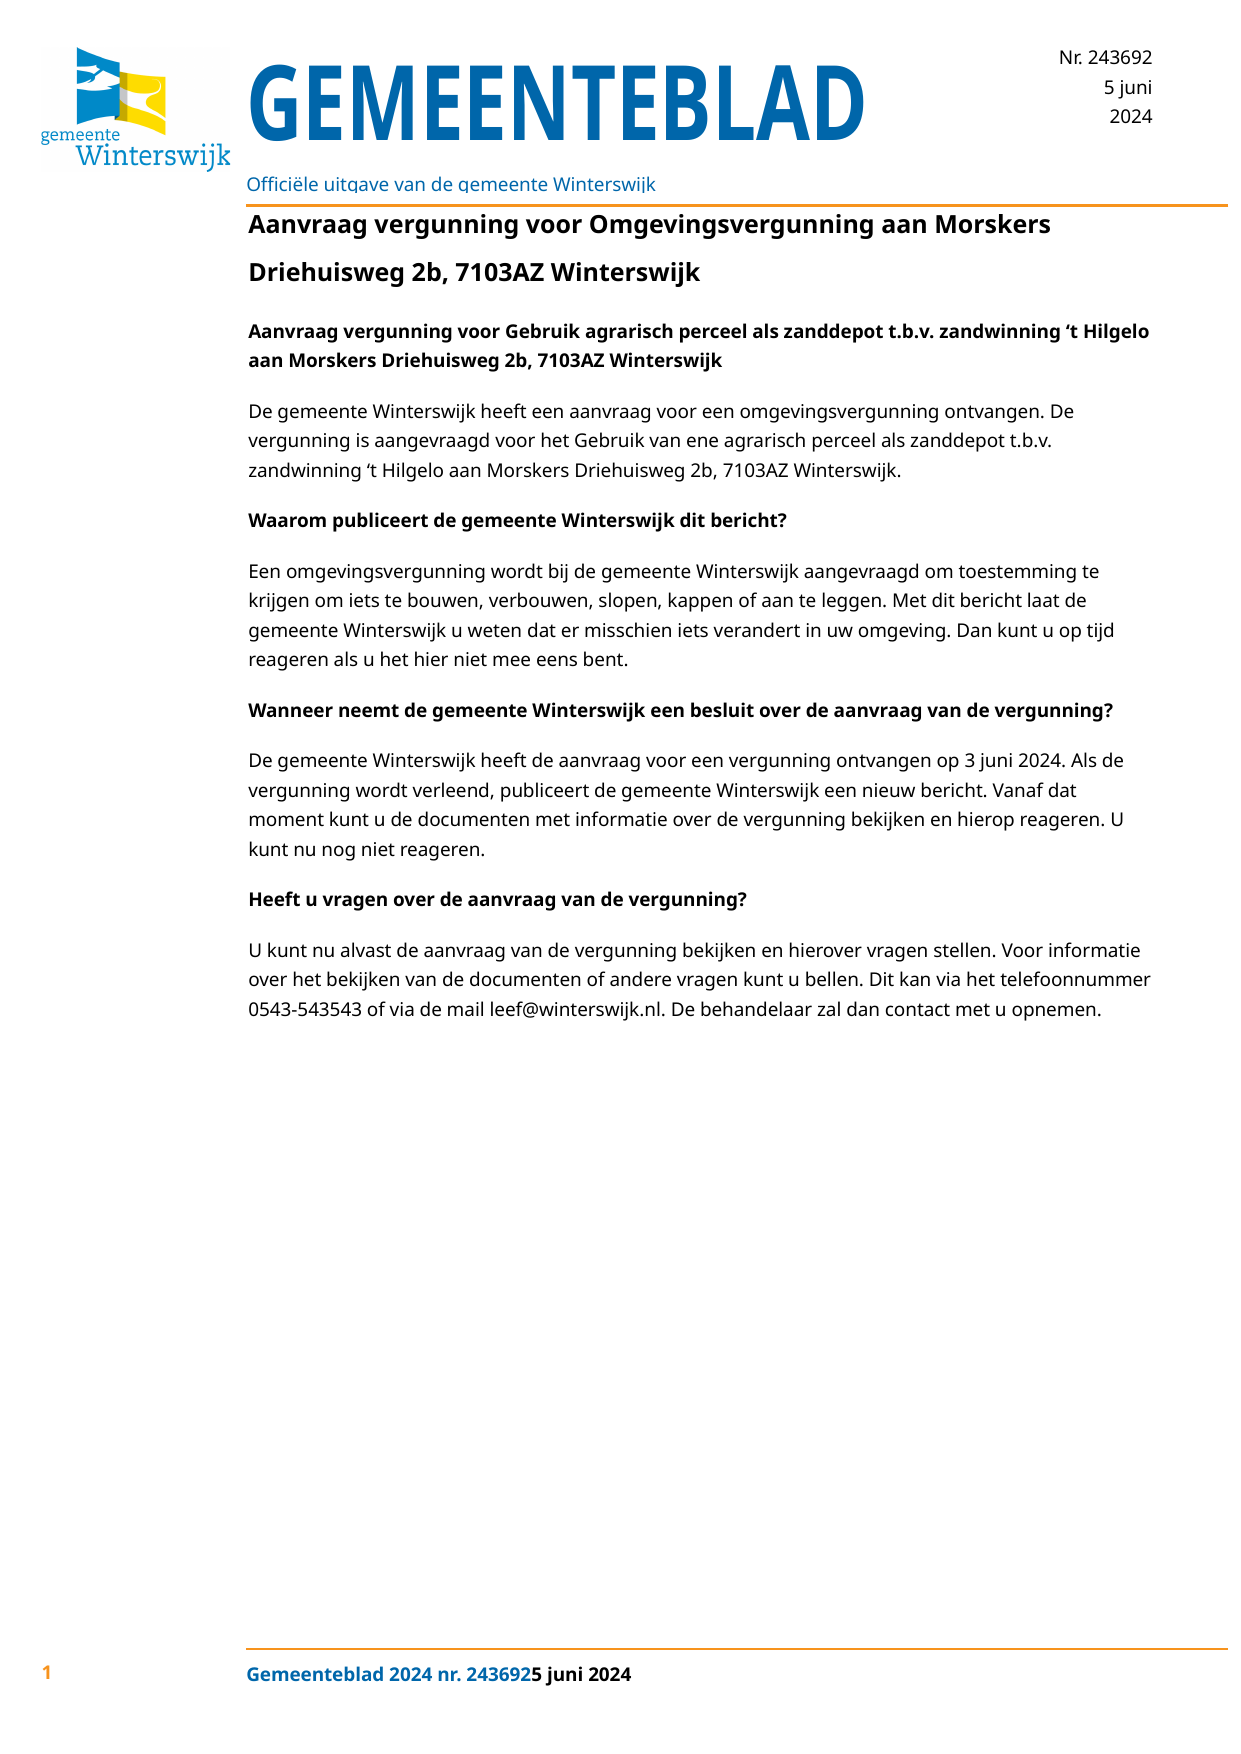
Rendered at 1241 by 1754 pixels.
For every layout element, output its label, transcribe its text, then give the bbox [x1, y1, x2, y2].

text Wanneer neemt de gemeente Winterswijk een besluit over de aanvraag van de vergunning? [248, 697, 1152, 723]
text Aanvraag vergunning voor Omgevingsvergunning aan Morskers Driehuisweg 2b, 7103AZ Winterswijk [248, 207, 1152, 288]
picture [225, 153, 231, 162]
text Een omgevingsvergunning wordt bij de gemeente Winterswijk aangevraagd om toestemming te krijgen om iets te bouwen, verbouwen, slopen, kappen of aan te leggen. Met dit bericht laat de gemeente Winterswijk u weten dat er misschien iets verandert in uw omgeving. Dan kunt u op tijd reageren als u het hier niet mee eens bent. [248, 558, 1152, 672]
text De gemeente Winterswijk heeft een aanvraag voor een omgevingsvergunning ontvangen. De vergunning is aangevraagd voor het Gebruik van ene agrarisch perceel als zanddepot t.b.v. zandwinning ‘t Hilgelo aan Morskers Driehuisweg 2b, 7103AZ Winterswijk. [248, 398, 1152, 483]
text Aanvraag vergunning voor Gebruik agrarisch perceel als zanddepot t.b.v. zandwinning ‘t Hilgelo aan Morskers Driehuisweg 2b, 7103AZ Winterswijk [248, 318, 1152, 373]
picture [41, 47, 231, 172]
text Heeft u vragen over de aanvraag van de vergunning? [248, 887, 1152, 912]
text De gemeente Winterswijk heeft de aanvraag voor een vergunning ontvangen op 3 juni 2024. Als de vergunning wordt verleend, publiceert de gemeente Winterswijk een nieuw bericht. Vanaf dat moment kunt u de documenten met informatie over de vergunning bekijken en hierop reageren. U kunt nu nog niet reageren. [248, 747, 1152, 862]
text Waarom publiceert de gemeente Winterswijk dit bericht? [248, 507, 1152, 533]
text U kunt nu alvast de aanvraag van de vergunning bekijken en hierover vragen stellen. Voor informatie over het bekijken van de documenten of andere vragen kunt u bellen. Dit kan via het telefoonnummer 0543-543543 of via de mail leef@winterswijk.nl. De behandelaar zal dan contact met u opnemen. [248, 937, 1152, 1022]
